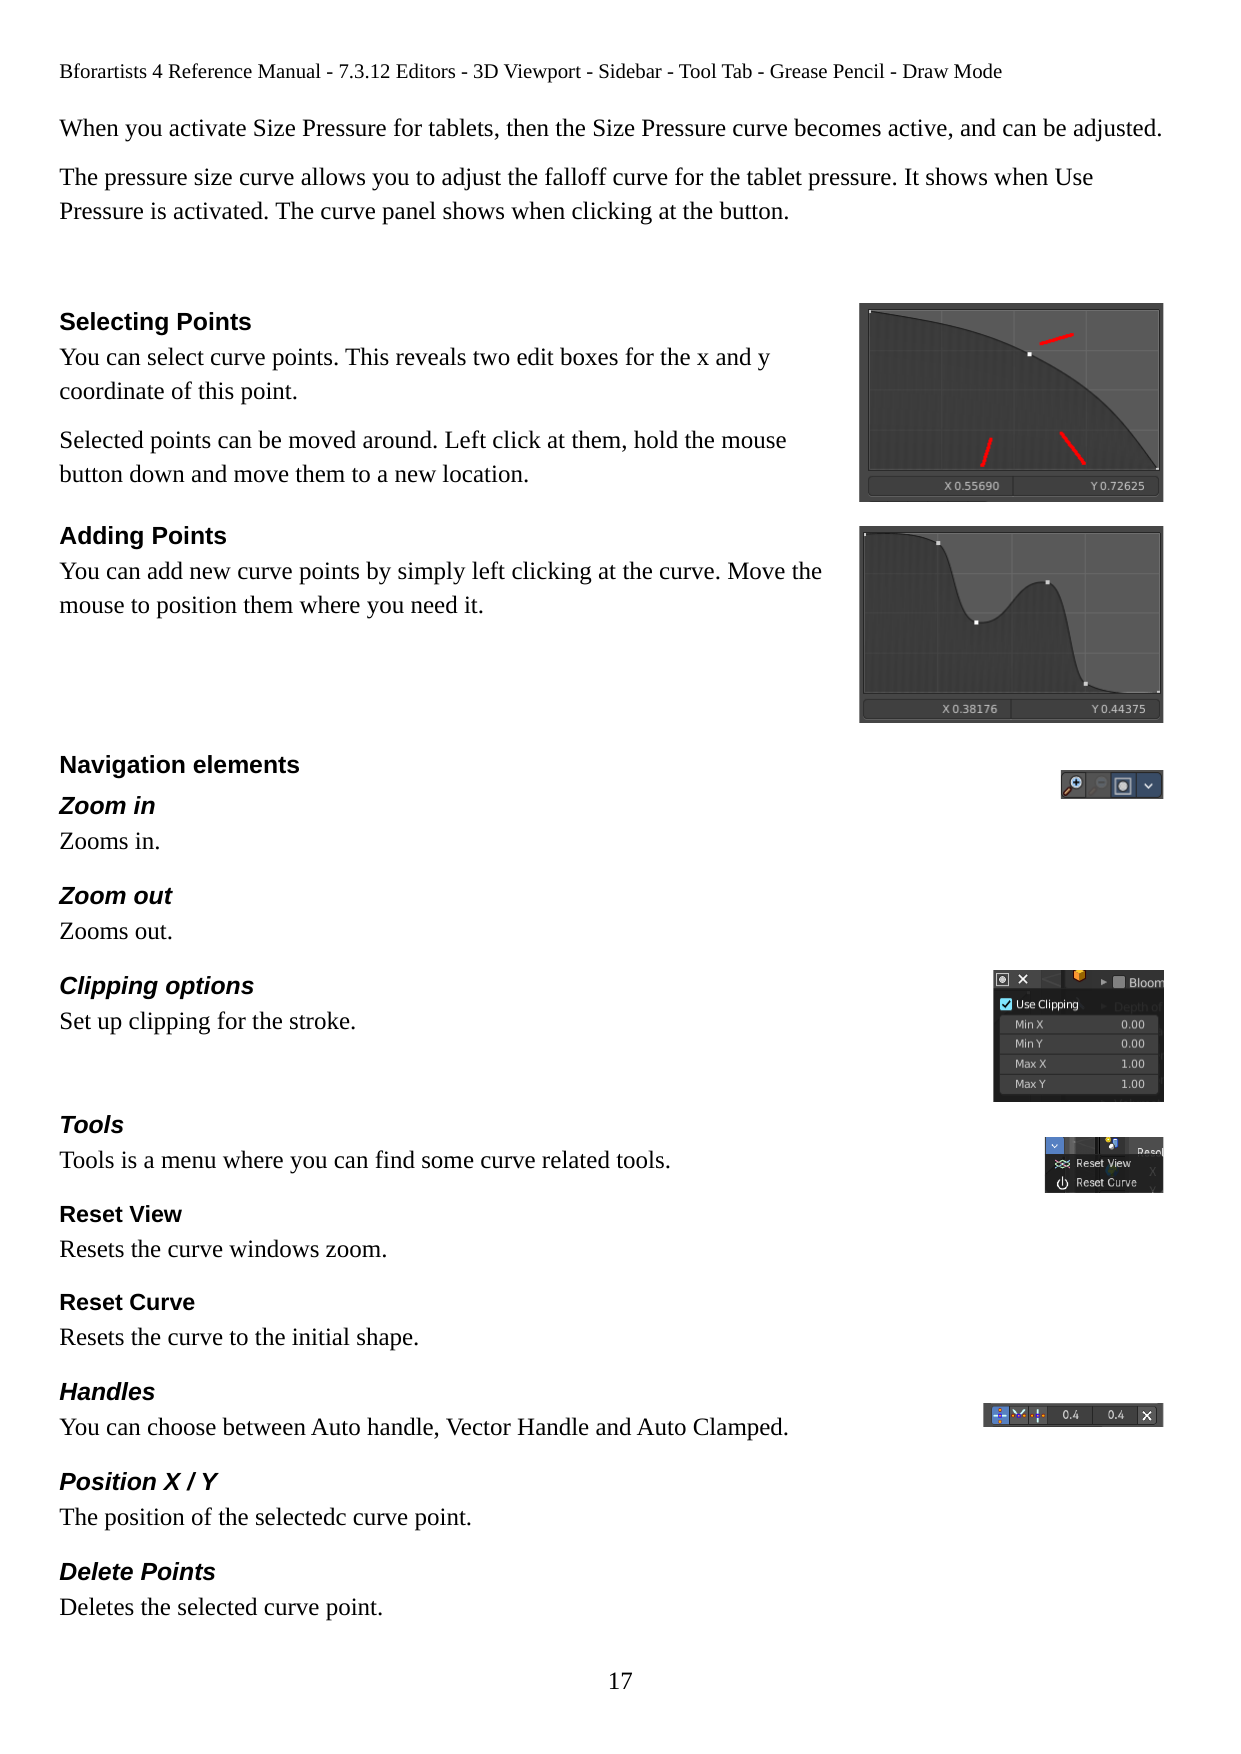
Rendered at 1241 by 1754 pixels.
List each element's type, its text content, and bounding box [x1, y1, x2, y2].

text You can add new curve points by simply left clicking at the curve. Move the mouse to position them where you need it. [59, 556, 859, 619]
text When you activate Size Pressure for tablets, then the Size Pressure curve becomes active, and can be adjusted. [59, 113, 1181, 141]
text Selected points can be moved around. Left click at them, hold the mouse button down and move them to a new location. [59, 425, 859, 488]
text Resets the curve windows zoom. [59, 1234, 1181, 1262]
text Deletes the selected curve point. [59, 1592, 1181, 1621]
subtitle Zoom in [59, 791, 1181, 820]
text The pressure size curve allows you to adjust the falloff curve for the tablet pressure. It shows when Use Pressure is activated. The curve panel shows when clicking at the button. [59, 162, 1181, 225]
subtitle Handles [59, 1377, 1181, 1406]
subtitle Reset View [59, 1201, 1181, 1227]
picture [859, 526, 1164, 723]
subtitle Delete Points [59, 1557, 1181, 1586]
text The position of the selectedc curve point. [59, 1502, 1181, 1531]
picture [1060, 770, 1164, 799]
text You can select curve points. This reveals two edit boxes for the x and y coordinate of this point. [59, 342, 859, 405]
picture [983, 1403, 1164, 1427]
text Tools is a menu where you can find some curve related tools. [59, 1145, 1044, 1174]
subtitle Position X / Y [59, 1467, 1181, 1496]
text Zooms out. [59, 916, 1181, 945]
text Zooms in. [59, 826, 1181, 855]
subtitle [1164, 971, 1181, 1000]
subtitle Clipping options [59, 971, 993, 1000]
text You can choose between Auto handle, Vector Handle and Auto Clamped. [59, 1412, 1181, 1441]
subtitle Zoom out [59, 881, 1181, 910]
picture [993, 970, 1164, 1102]
text Resets the curve to the initial shape. [59, 1322, 1181, 1351]
text Set up clipping for the stroke. [59, 1006, 993, 1035]
subtitle Selecting Points [59, 307, 859, 335]
picture [859, 303, 1164, 502]
picture [1044, 1137, 1164, 1193]
subtitle Reset Curve [59, 1289, 1181, 1316]
subtitle Navigation elements [59, 750, 1181, 779]
subtitle Tools [59, 1111, 1181, 1139]
subtitle [1164, 307, 1181, 335]
subtitle Adding Points [59, 521, 1181, 550]
